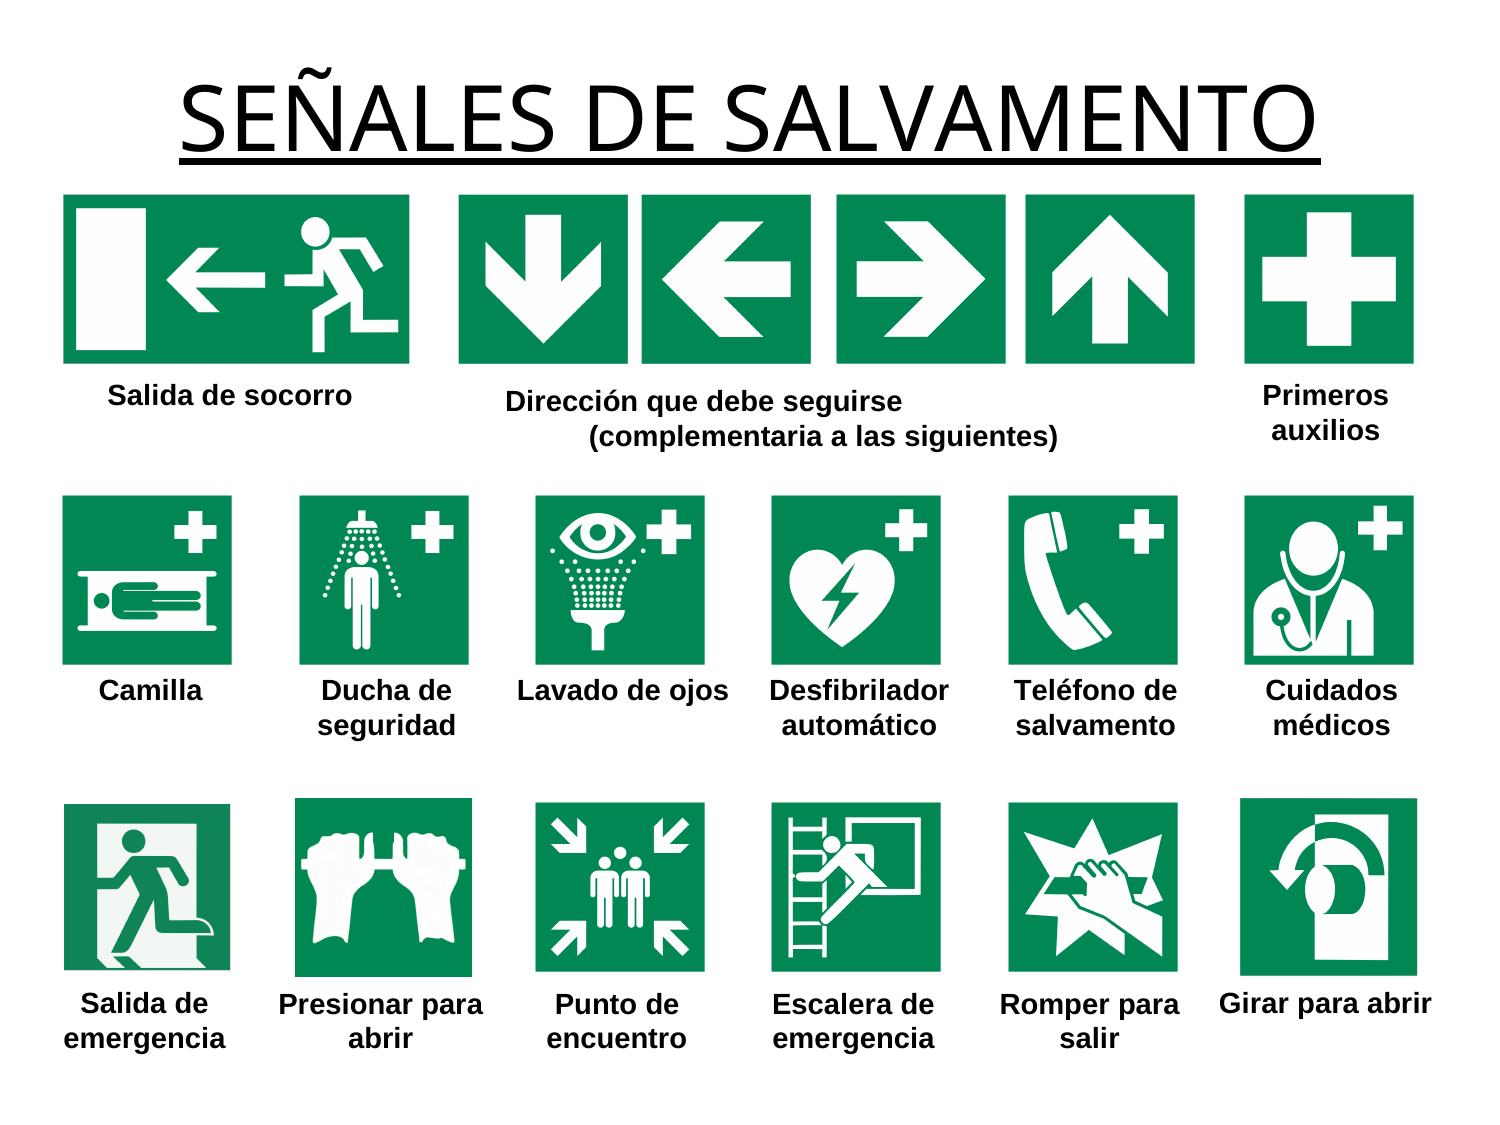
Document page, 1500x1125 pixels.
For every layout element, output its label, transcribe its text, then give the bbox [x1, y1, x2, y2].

picture [1240, 190, 1418, 368]
text_box Girar para abrir [1210, 981, 1442, 1023]
text_box Salida de socorro [58, 373, 402, 415]
text_box Cuidados médicos [1216, 668, 1448, 745]
picture [58, 491, 236, 668]
picture [1240, 798, 1418, 976]
picture [637, 190, 815, 368]
text_box Lavado de ojos [507, 668, 739, 710]
picture [832, 190, 1010, 368]
text_box Escalera de emergencia [738, 981, 969, 1058]
picture [767, 491, 945, 668]
text_box Romper para salir [974, 981, 1205, 1058]
picture [1004, 798, 1182, 976]
picture [1240, 491, 1418, 668]
picture [454, 190, 632, 368]
picture [295, 491, 473, 668]
text_box Dirección que debe seguirse (complementaria a las siguientes) [460, 379, 1188, 456]
text_box Presionar para abrir [265, 981, 497, 1058]
text_box Camilla [35, 668, 266, 710]
picture [531, 491, 709, 668]
text_box Teléfono de salvamento [980, 668, 1211, 745]
text_box Desfibrilador automático [744, 668, 975, 745]
text_box Primeros auxilios [1210, 373, 1442, 450]
text_box Ducha de seguridad [271, 668, 503, 745]
picture [1004, 491, 1182, 668]
picture [58, 798, 236, 976]
picture [531, 798, 709, 976]
picture [58, 190, 414, 368]
text_box Punto de encuentro [501, 981, 733, 1058]
text_box Salida de emergencia [29, 981, 260, 1058]
title SEÑALES DE SALVAMENTO [75, 45, 1426, 185]
picture [295, 798, 472, 977]
picture [767, 798, 945, 976]
picture [1021, 190, 1199, 368]
